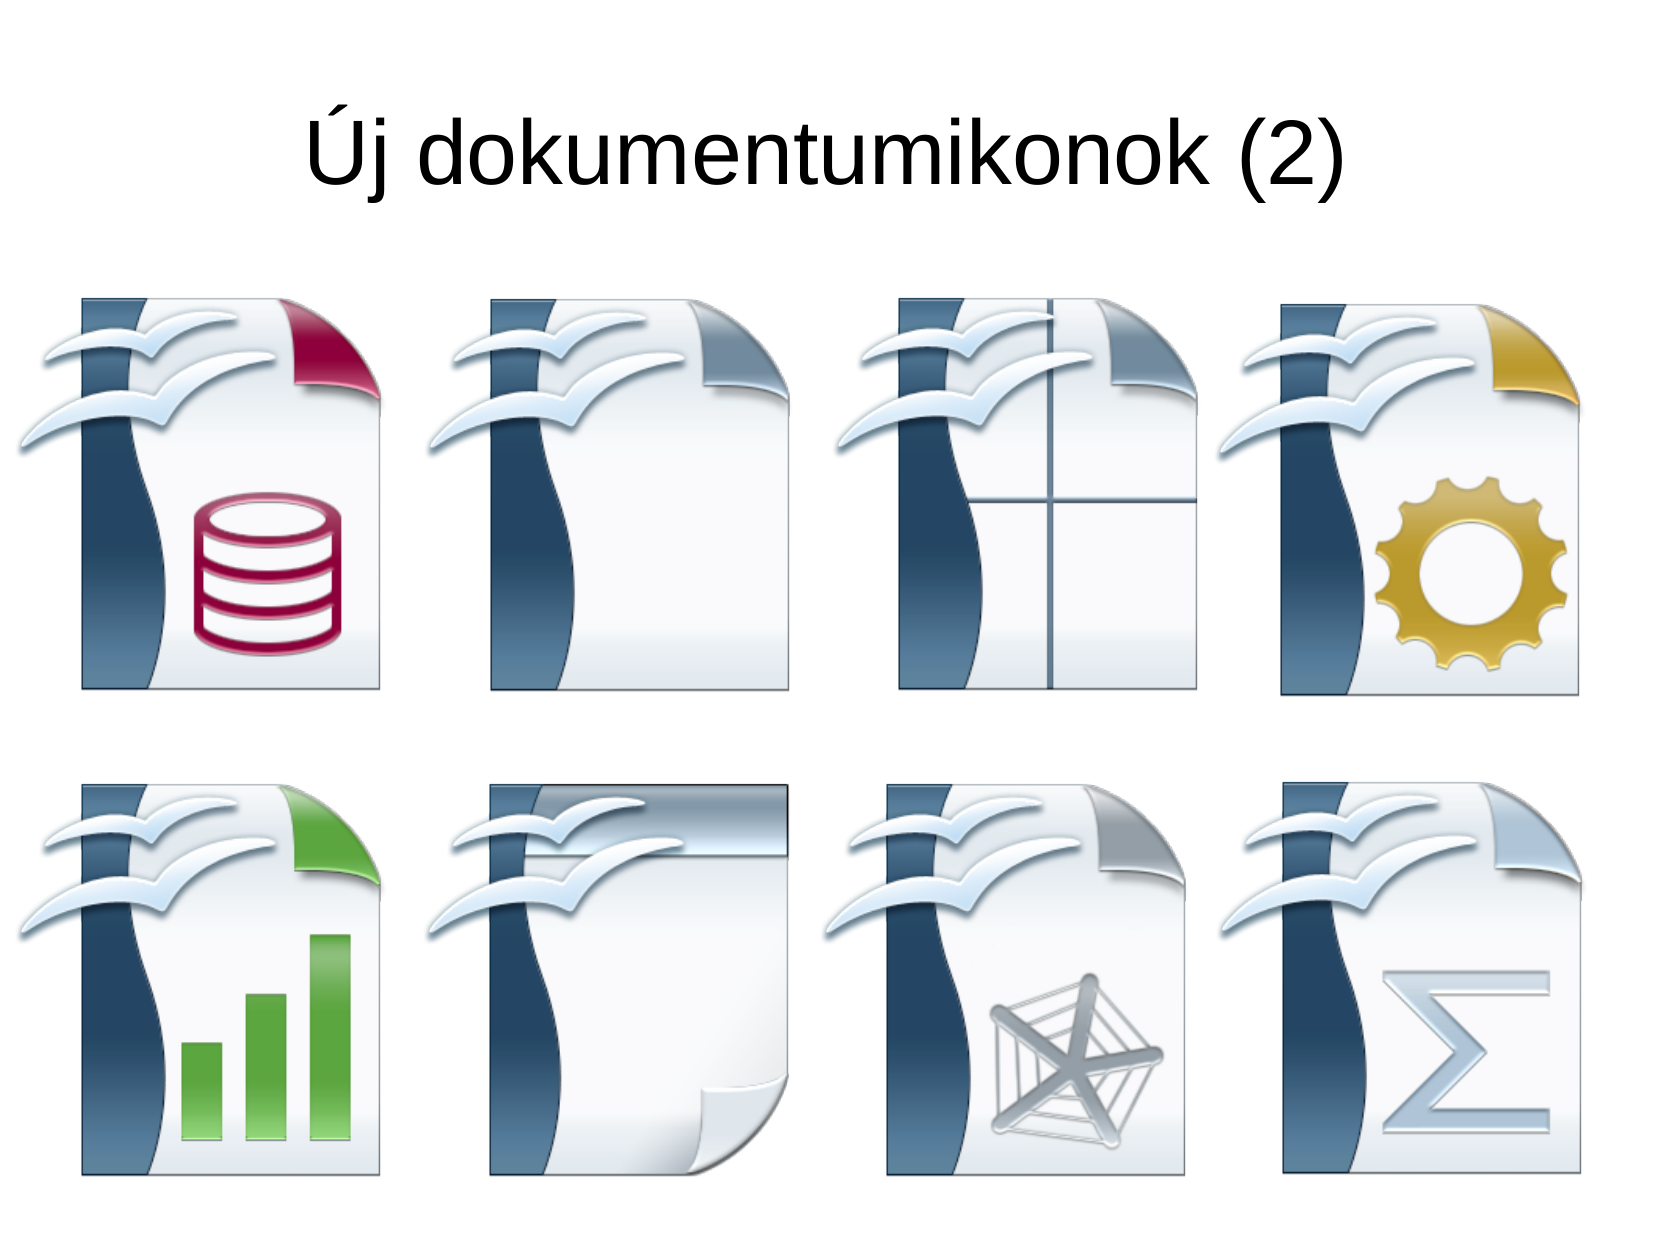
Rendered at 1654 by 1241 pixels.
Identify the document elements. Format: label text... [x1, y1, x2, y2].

picture [419, 779, 1613, 1182]
picture [11, 781, 412, 1182]
picture [828, 295, 1611, 702]
picture [420, 296, 821, 697]
picture [11, 295, 412, 696]
title Új dokumentumikonok (2) [82, 49, 1571, 257]
